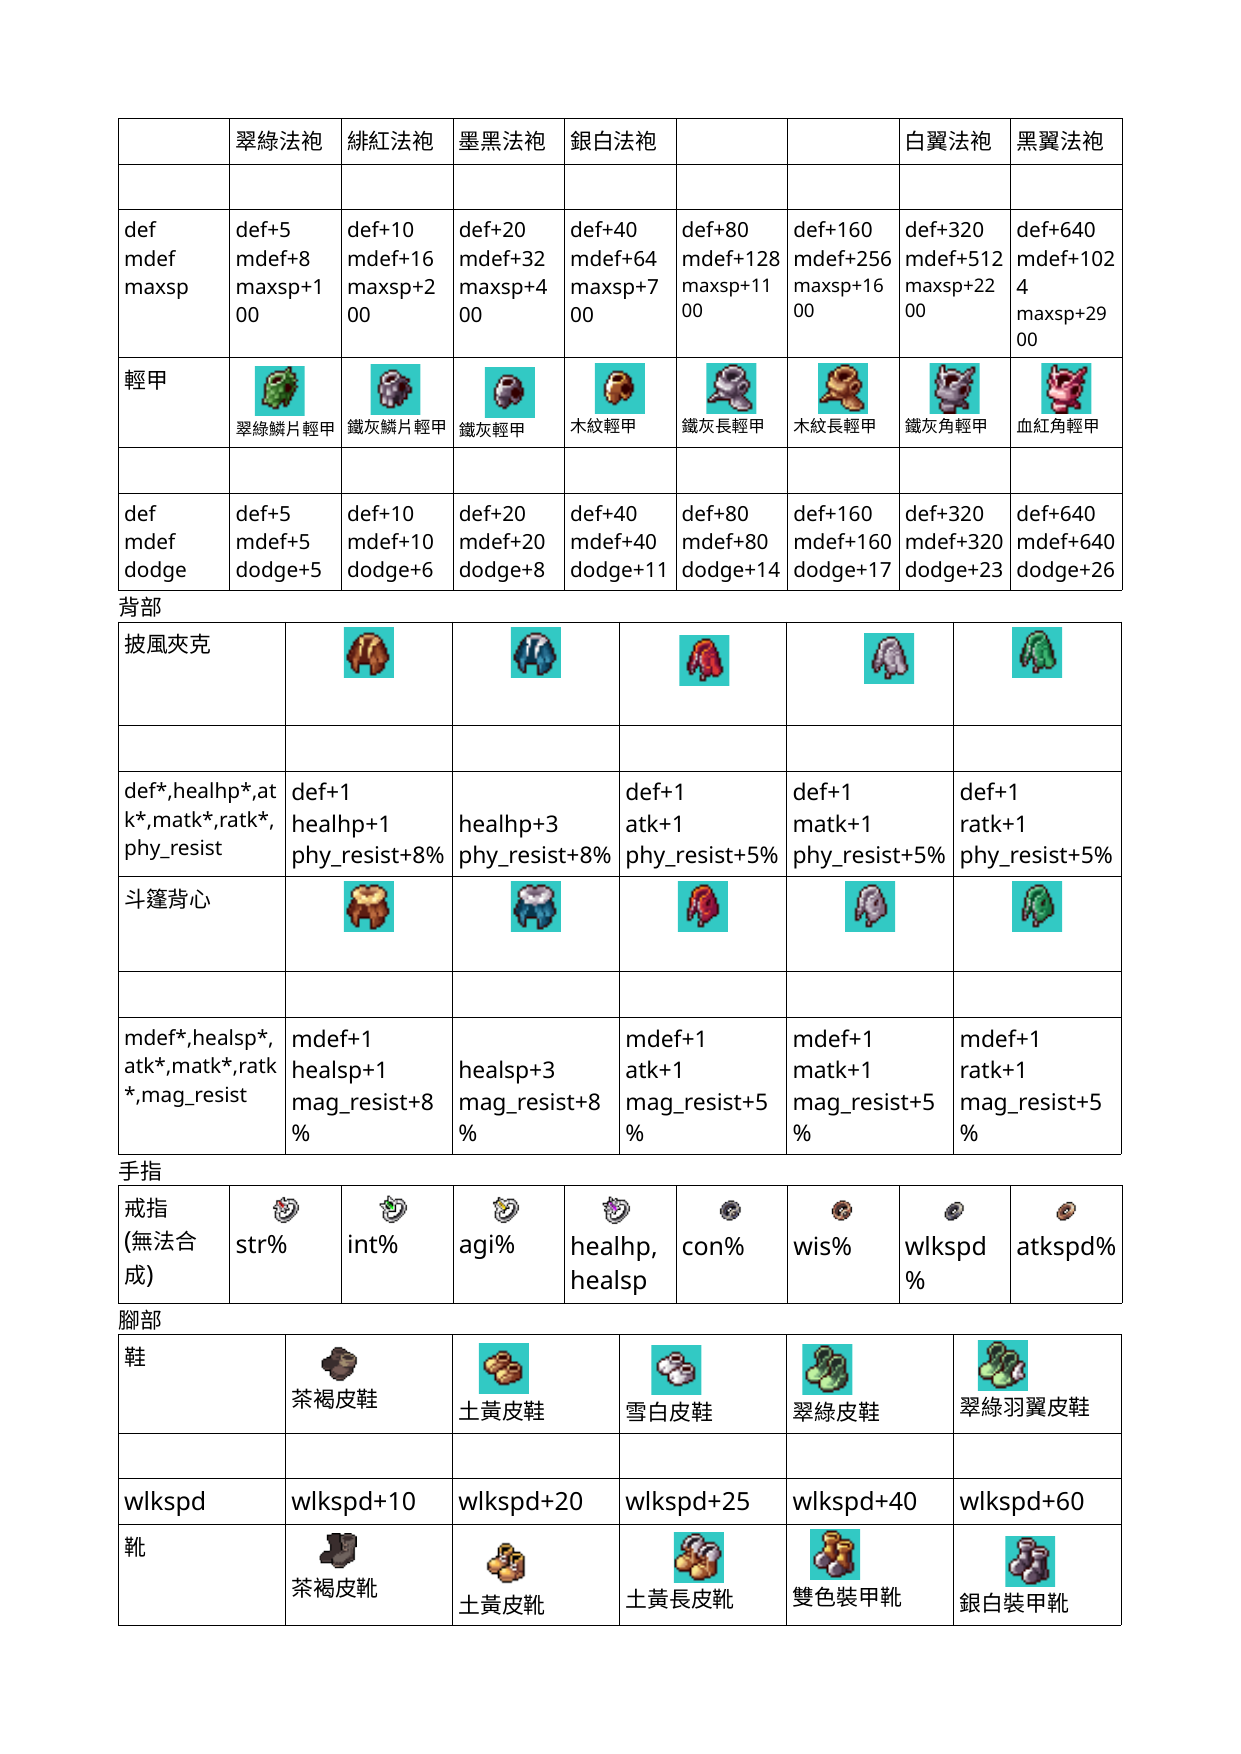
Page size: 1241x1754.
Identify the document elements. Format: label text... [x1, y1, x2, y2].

picture [935, 1191, 974, 1229]
table_cell [900, 165, 1010, 209]
picture [864, 633, 915, 684]
table_cell [787, 877, 953, 971]
table_cell [454, 448, 564, 493]
table_cell [788, 165, 899, 209]
table_cell wlkspd+20 [453, 1479, 619, 1524]
table_cell [787, 726, 953, 771]
table_header [286, 1335, 452, 1382]
table_cell healhp+3 phy_resist+8% [453, 772, 619, 876]
picture [1005, 1536, 1056, 1587]
table_header agi% [454, 1186, 564, 1303]
table_cell 雙色裝甲靴 [787, 1580, 953, 1625]
table_cell healsp+3 mag_resist+8% [453, 1018, 619, 1154]
table_cell [677, 448, 787, 493]
table_header [787, 623, 953, 725]
table_cell def mdef maxsp [119, 210, 229, 357]
table_cell [453, 1434, 619, 1478]
picture [594, 363, 645, 414]
table_cell [119, 119, 229, 164]
picture [510, 881, 561, 932]
table_cell [342, 448, 453, 493]
table_cell def+1 healhp+1 phy_resist+8% [286, 772, 452, 876]
table_cell def+10 mdef+16 maxsp+200 [342, 210, 453, 357]
table_cell 斗篷背心 [119, 877, 285, 971]
table_header [394, 628, 452, 677]
table_cell [119, 1434, 285, 1478]
table_cell wlkspd+25 [620, 1479, 786, 1524]
table_cell [535, 368, 564, 417]
picture [1012, 881, 1063, 932]
table_cell [620, 972, 786, 1017]
table_header [853, 1345, 953, 1394]
table_cell wlkspd+40 [787, 1479, 953, 1524]
table_header 戒指 (無法合成) [119, 1186, 229, 1303]
table_cell [788, 448, 899, 493]
table_cell def+1 ratk+1 phy_resist+5% [954, 772, 1121, 876]
picture [651, 1345, 702, 1395]
table_cell def+40 mdef+64 maxsp+700 [565, 210, 676, 357]
picture [254, 366, 305, 416]
table_cell def+160 mdef+256 maxsp+1600 [788, 210, 899, 357]
table_cell def+20 mdef+20 dodge+8 [454, 494, 564, 590]
table_header wlkspd% [900, 1186, 1010, 1303]
table_cell [286, 972, 452, 1017]
table_cell [421, 365, 453, 414]
picture [1012, 627, 1063, 678]
table_cell 木紋輕甲 [565, 358, 676, 447]
table_cell 銀白法袍 [565, 119, 676, 164]
picture [929, 363, 980, 414]
table_cell [954, 877, 1121, 971]
table_cell def+160 mdef+160 dodge+17 [788, 494, 899, 590]
table_cell [900, 448, 1010, 493]
table_cell 黑翼法袍 [1011, 119, 1122, 164]
table_header 翠綠皮鞋 [787, 1395, 953, 1432]
table_cell 木紋長輕甲 [788, 358, 899, 447]
table_cell def+10 mdef+10 dodge+6 [342, 494, 453, 590]
table_header [286, 678, 452, 725]
picture [802, 1344, 853, 1395]
table_cell [954, 726, 1121, 771]
table_cell [454, 368, 484, 417]
table_cell def+80 mdef+128 maxsp+1100 [677, 210, 787, 357]
table_cell def+1 matk+1 phy_resist+5% [787, 772, 953, 876]
table_cell [724, 1533, 786, 1582]
table_header [954, 623, 1121, 627]
picture [818, 363, 868, 414]
picture [343, 627, 394, 678]
table_cell [787, 972, 953, 1017]
table_cell 翠綠鱗片輕甲 [230, 358, 341, 447]
table_cell 白翼法袍 [900, 119, 1010, 164]
table_cell mdef+1 healsp+1 mag_resist+8% [286, 1018, 452, 1154]
picture [712, 1191, 751, 1229]
table_header 茶褐皮鞋 [286, 1383, 452, 1432]
table_cell [453, 877, 619, 971]
table_cell [787, 1530, 810, 1579]
table_cell [677, 119, 787, 164]
picture [977, 1340, 1028, 1391]
picture [810, 1529, 861, 1580]
table_header wis% [788, 1186, 899, 1303]
table_cell [286, 1434, 452, 1478]
table_cell 靴 [119, 1525, 285, 1625]
picture [510, 627, 561, 678]
table_cell [342, 365, 370, 414]
table_cell 鐵灰角輕甲 [900, 358, 1010, 447]
table_header 翠綠羽翼皮鞋 [954, 1335, 1121, 1432]
picture [706, 363, 757, 414]
picture [679, 635, 730, 686]
table_cell 鐵灰輕甲 [454, 418, 564, 447]
table_cell def+320 mdef+320dodge+23 [900, 494, 1010, 590]
table_header str% [230, 1186, 341, 1303]
table_cell [677, 165, 787, 209]
table_cell [620, 1525, 786, 1532]
table_header [286, 628, 343, 677]
table_cell [787, 1434, 953, 1478]
table_cell def+40 mdef+40 dodge+11 [565, 494, 676, 590]
table_cell [453, 726, 619, 771]
table_cell 土黃長皮靴 [620, 1583, 786, 1625]
table_cell [286, 877, 452, 971]
picture [319, 1533, 357, 1572]
table_cell def+640 mdef+1024 maxsp+2900 [1011, 210, 1122, 357]
table_cell [954, 972, 1121, 1017]
table_cell [954, 1434, 1121, 1478]
picture [320, 1345, 359, 1383]
table_cell [342, 358, 453, 364]
picture [1047, 1191, 1085, 1229]
table_cell 鐵灰鱗片輕甲 [342, 415, 453, 447]
picture [370, 364, 421, 415]
table_cell [620, 726, 786, 771]
picture [375, 1191, 412, 1228]
table_cell [861, 1530, 953, 1579]
picture [677, 881, 728, 932]
table_cell [788, 119, 899, 164]
table_cell [119, 726, 285, 771]
table_cell def+320 mdef+512 maxsp+2200 [900, 210, 1010, 357]
picture [824, 1191, 862, 1229]
table_cell 緋紅法袍 [342, 119, 453, 164]
table_cell [286, 726, 452, 771]
table_cell mdef+1 ratk+1 mag_resist+5% [954, 1018, 1121, 1154]
table_cell [787, 1525, 953, 1529]
table_header [787, 1335, 953, 1344]
table_header atkspd% [1011, 1186, 1122, 1303]
table_cell [1011, 165, 1122, 209]
table_cell [342, 165, 453, 209]
table_header 披風夾克 [119, 623, 285, 725]
picture [343, 881, 394, 932]
table_header [453, 628, 510, 677]
table_cell def+5 mdef+8 maxsp+100 [230, 210, 341, 357]
table_cell [620, 1533, 673, 1582]
table_cell 輕甲 [119, 358, 229, 447]
table_cell [230, 448, 341, 493]
table_header int% [342, 1186, 453, 1303]
table_cell [454, 358, 564, 367]
table_cell mdef+1 matk+1 mag_resist+5% [787, 1018, 953, 1154]
table_cell 翠綠法袍 [230, 119, 341, 164]
table_cell def+80 mdef+80 dodge+14 [677, 494, 787, 590]
table_cell mdef+1 atk+1 mag_resist+5% [620, 1018, 786, 1154]
table_cell 墨黑法袍 [454, 119, 564, 164]
picture [1041, 363, 1092, 414]
table_cell 茶褐皮靴 [286, 1525, 452, 1625]
picture [478, 1343, 529, 1394]
picture [845, 881, 896, 932]
table_cell [620, 1434, 786, 1478]
picture [267, 1191, 304, 1228]
table_cell [119, 165, 229, 209]
table_header con% [677, 1186, 787, 1303]
table_header [1063, 628, 1121, 677]
table_header [954, 628, 1012, 677]
table_cell def+640 mdef+640 dodge+26 [1011, 494, 1122, 590]
table_header [286, 623, 452, 627]
text 手指 [118, 1154, 1122, 1185]
table_cell [230, 165, 341, 209]
picture [673, 1532, 724, 1583]
table_header 鞋 [119, 1335, 285, 1432]
table_cell [119, 972, 285, 1017]
table_cell 土黃皮靴 [453, 1525, 619, 1625]
table_cell [620, 877, 786, 971]
table_cell [1011, 448, 1122, 493]
picture [481, 1537, 532, 1588]
picture [487, 1191, 523, 1228]
picture [484, 367, 535, 418]
table_cell def+5 mdef+5 dodge+5 [230, 494, 341, 590]
table_header 雪白皮鞋 [620, 1335, 786, 1432]
table_cell [565, 448, 676, 493]
table_cell def+1 atk+1 phy_resist+5% [620, 772, 786, 876]
table_cell mdef*,healsp*,atk*,matk*,ratk*,mag_resist [119, 1018, 285, 1154]
table_cell [565, 165, 676, 209]
table_cell def+20 mdef+32 maxsp+400 [454, 210, 564, 357]
table_cell wlkspd [119, 1479, 285, 1524]
table_header [453, 678, 619, 725]
table_header [453, 623, 619, 627]
table_header [954, 678, 1121, 725]
text 背部 [118, 591, 1122, 622]
table_cell wlkspd+10 [286, 1479, 452, 1524]
table_cell 血紅角輕甲 [1011, 358, 1122, 447]
table_cell [453, 972, 619, 1017]
table_header healhp,healsp [565, 1186, 676, 1303]
table_cell 鐵灰長輕甲 [677, 358, 787, 447]
table_cell [119, 448, 229, 493]
table_cell [454, 165, 564, 209]
table_header 土黃皮鞋 [453, 1335, 619, 1432]
table_cell 銀白裝甲靴 [954, 1525, 1121, 1625]
text 腳部 [118, 1304, 1122, 1334]
table_header [561, 628, 619, 677]
table_cell wlkspd+60 [954, 1479, 1121, 1524]
table_cell def mdef dodge [119, 494, 229, 590]
picture [598, 1192, 635, 1229]
table_header [787, 1345, 802, 1394]
table_cell def*,healhp*,atk*,matk*,ratk*,phy_resist [119, 772, 285, 876]
table_header [620, 623, 786, 725]
